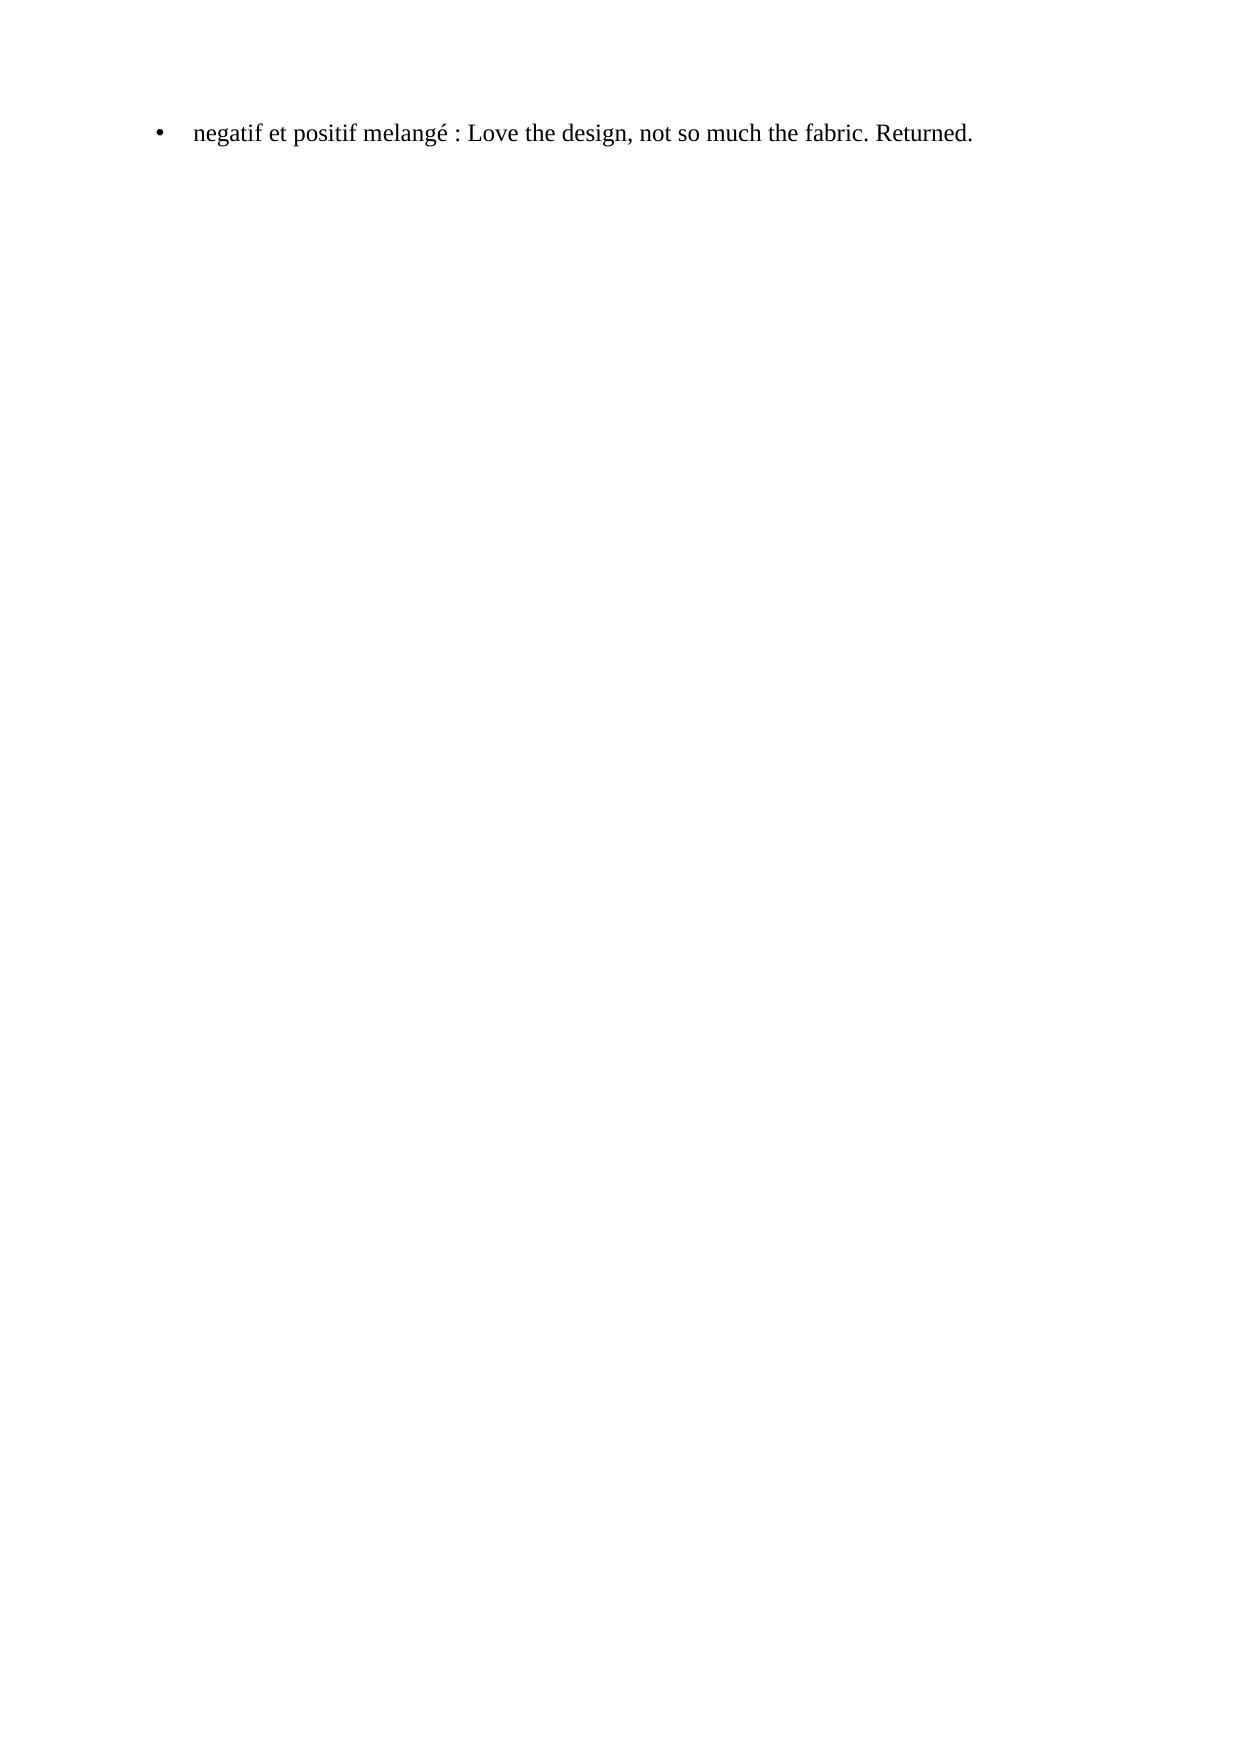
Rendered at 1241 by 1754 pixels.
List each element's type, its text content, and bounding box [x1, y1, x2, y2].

list negatif et positif melangé : Love the design, not so much the fabric. Returned. [156, 118, 1122, 147]
